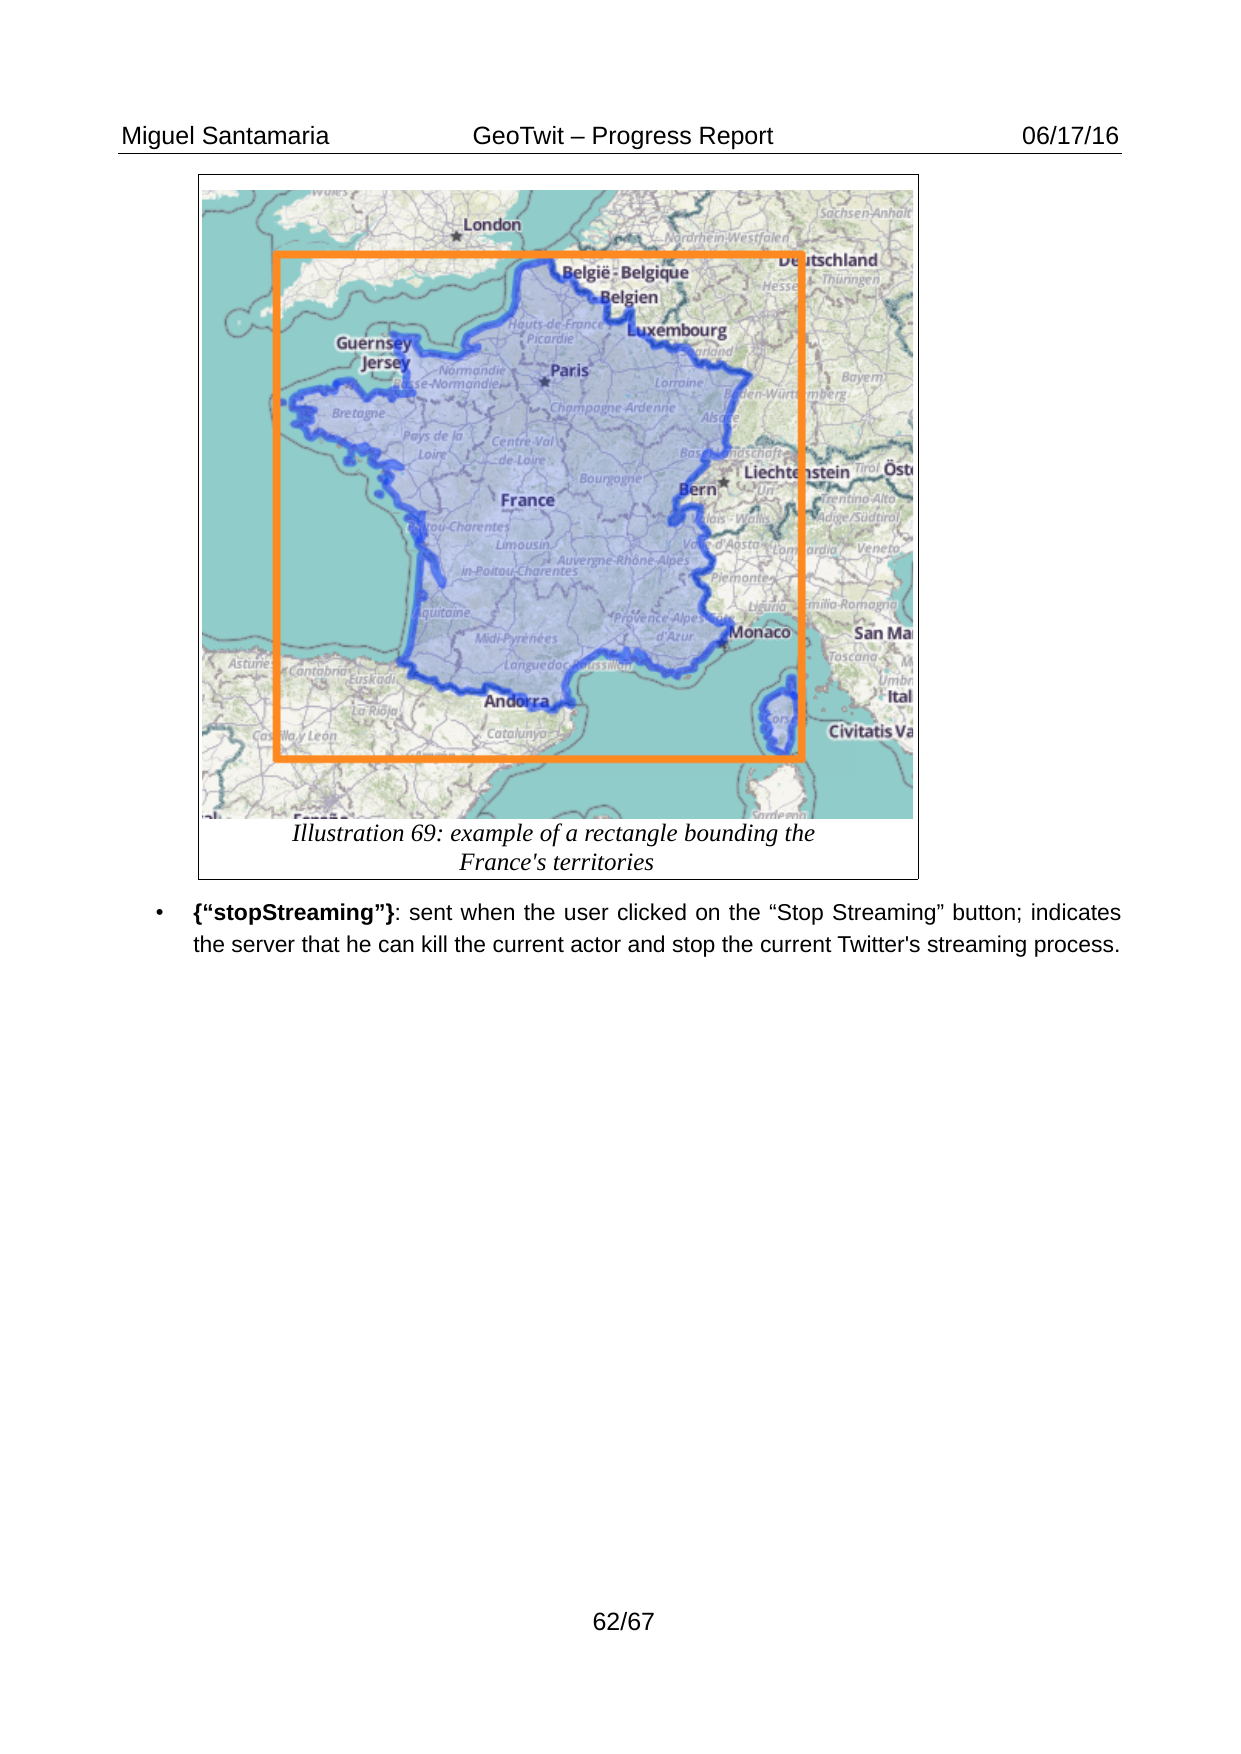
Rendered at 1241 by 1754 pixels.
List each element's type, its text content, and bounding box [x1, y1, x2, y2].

picture [202, 190, 914, 819]
list {“stopStreaming”}: sent when the user clicked on the “Stop Streaming” button; indicates the server that he can kill the current actor and stop the current Twitter's streaming process. [156, 175, 1122, 957]
list Illustration 69: example of a rectangle bounding the France's territories [201, 819, 915, 876]
